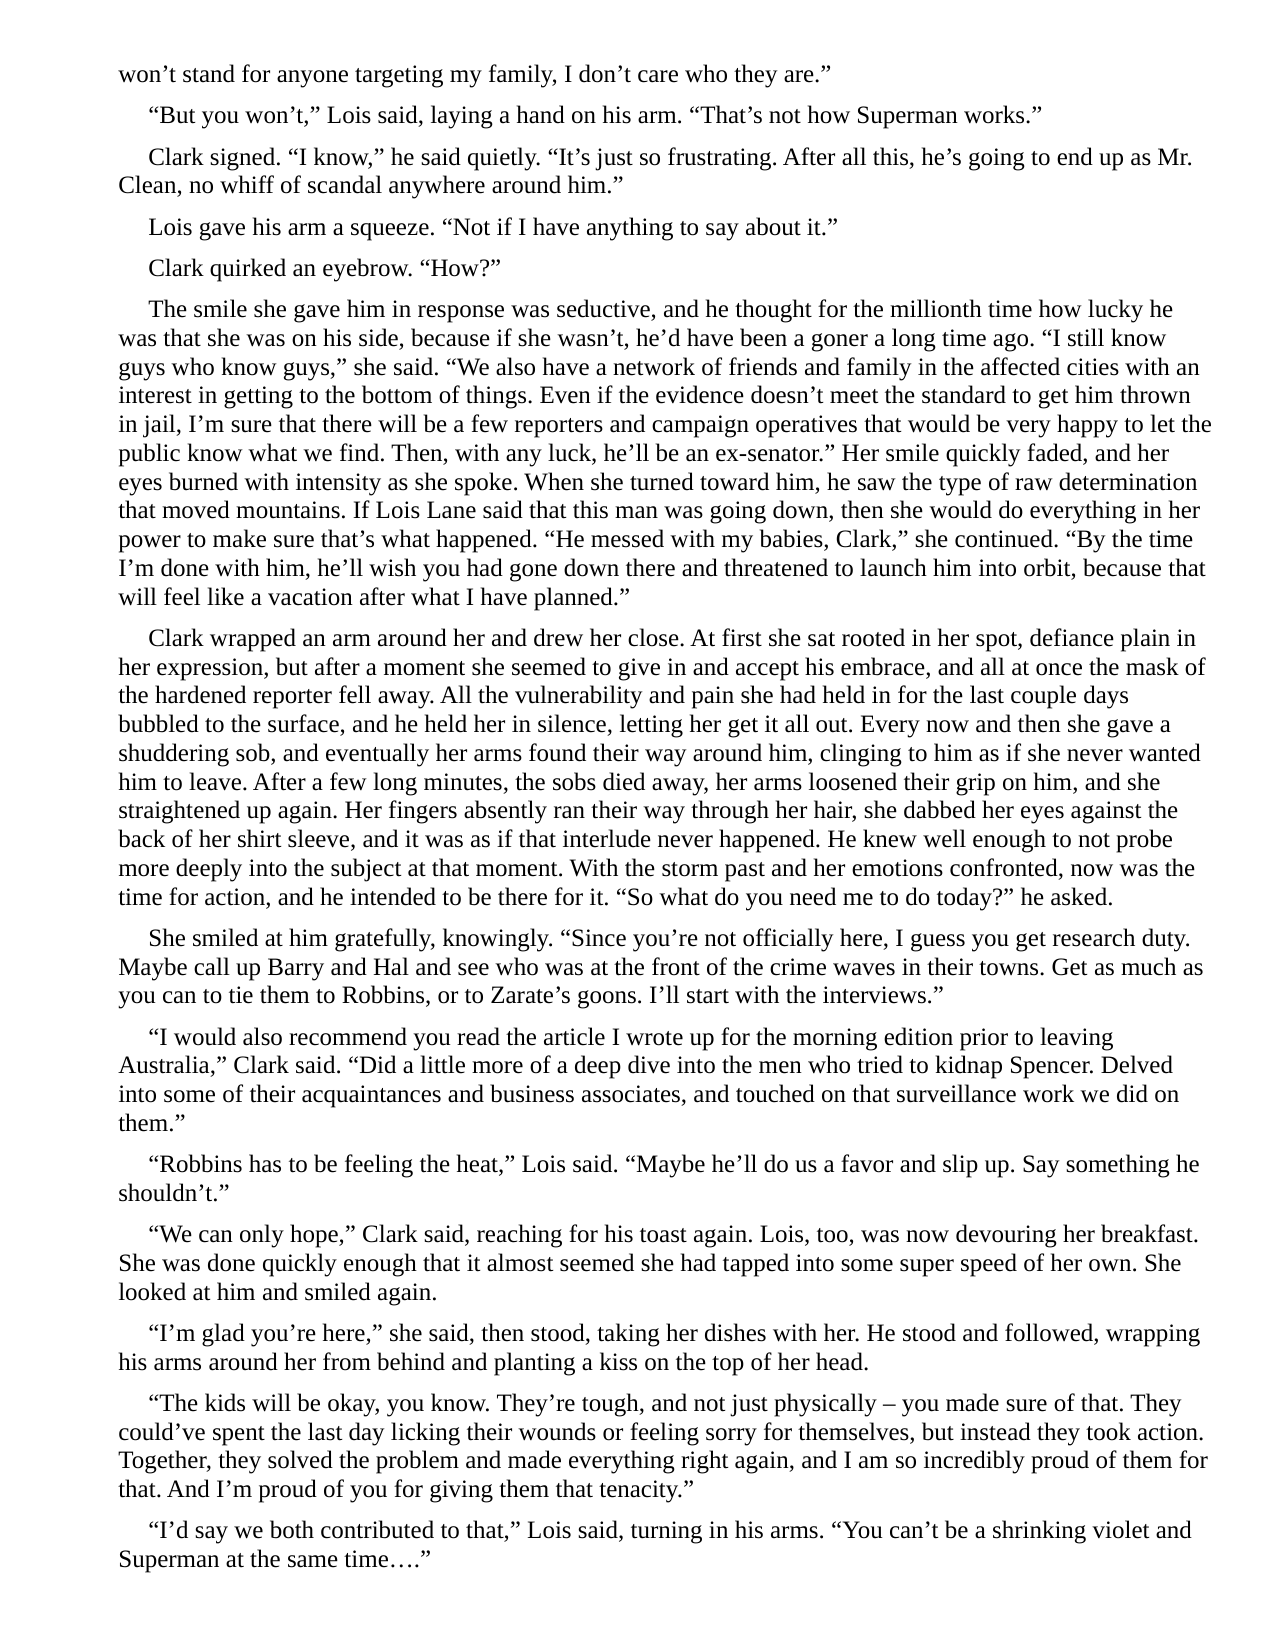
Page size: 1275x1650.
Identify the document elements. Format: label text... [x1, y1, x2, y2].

text won’t stand for anyone targeting my family, I don’t care who they are.” [118, 59, 1216, 88]
text The smile she gave him in response was seductive, and he thought for the millionth time how lucky he was that she was on his side, because if she wasn’t, he’d have been a goner a long time ago. “I still know guys who know guys,” she said. “We also have a network of friends and family in the affected cities with an interest in getting to the bottom of things. Even if the evidence doesn’t meet the standard to get him thrown in jail, I’m sure that there will be a few reporters and campaign operatives that would be very happy to let the public know what we find. Then, with any luck, he’ll be an ex-senator.” Her smile quickly faded, and her eyes burned with intensity as she spoke. When she turned toward him, he saw the type of raw determination that moved mountains. If Lois Lane said that this man was going down, then she would do everything in her power to make sure that’s what happened. “He messed with my babies, Clark,” she continued. “By the time I’m done with him, he’ll wish you had gone down there and threatened to launch him into orbit, because that will feel like a vacation after what I have planned.” [118, 294, 1216, 610]
text Lois gave his arm a squeeze. “Not if I have anything to say about it.” [118, 212, 1216, 240]
text “I would also recommend you read the article I wrote up for the morning edition prior to leaving Australia,” Clark said. “Did a little more of a deep dive into the men who tried to kidnap Spencer. Delved into some of their acquaintances and business associates, and touched on that surveillance work we did on them.” [118, 1022, 1216, 1137]
text “We can only hope,” Clark said, reaching for his toast again. Lois, too, was now devouring her breakfast. She was done quickly enough that it almost seemed she had tapped into some super speed of her own. She looked at him and smiled again. [118, 1219, 1216, 1305]
text “But you won’t,” Lois said, laying a hand on his arm. “That’s not how Superman works.” [118, 100, 1216, 129]
text “The kids will be okay, you know. They’re tough, and not just physically – you made sure of that. They could’ve spent the last day licking their wounds or feeling sorry for themselves, but instead they took action. Together, they solved the problem and made everything right again, and I am so incredibly proud of them for that. And I’m proud of you for giving them that tenacity.” [118, 1388, 1216, 1503]
text “I’m glad you’re here,” she said, then stood, taking her dishes with her. He stood and followed, wrapping his arms around her from behind and planting a kiss on the top of her head. [118, 1318, 1216, 1375]
text Clark signed. “I know,” he said quietly. “It’s just so frustrating. After all this, he’s going to end up as Mr. Clean, no whiff of scandal anywhere around him.” [118, 142, 1216, 199]
text “Robbins has to be feeling the heat,” Lois said. “Maybe he’ll do us a favor and slip up. Say something he shouldn’t.” [118, 1149, 1216, 1207]
text She smiled at him gratefully, knowingly. “Since you’re not officially here, I guess you get research duty. Maybe call up Barry and Hal and see who was at the front of the crime waves in their towns. Get as much as you can to tie them to Robbins, or to Zarate’s goons. I’ll start with the interviews.” [118, 923, 1216, 1009]
text “I’d say we both contributed to that,” Lois said, turning in his arms. “You can’t be a shrinking violet and Superman at the same time….” [118, 1515, 1216, 1573]
text Clark quirked an eyebrow. “How?” [118, 253, 1216, 282]
text Clark wrapped an arm around her and drew her close. At first she sat rooted in her spot, defiance plain in her expression, but after a moment she seemed to give in and accept his embrace, and all at once the mask of the hardened reporter fell away. All the vulnerability and pain she had held in for the last couple days bubbled to the surface, and he held her in silence, letting her get it all out. Every now and then she gave a shuddering sob, and eventually her arms found their way around him, clinging to him as if she never wanted him to leave. After a few long minutes, the sobs died away, her arms loosened their grip on him, and she straightened up again. Her fingers absently ran their way through her hair, she dabbed her eyes against the back of her shirt sleeve, and it was as if that interlude never happened. He knew well enough to not probe more deeply into the subject at that moment. With the storm past and her emotions confronted, now was the time for action, and he intended to be there for it. “So what do you need me to do today?” he asked. [118, 623, 1216, 910]
